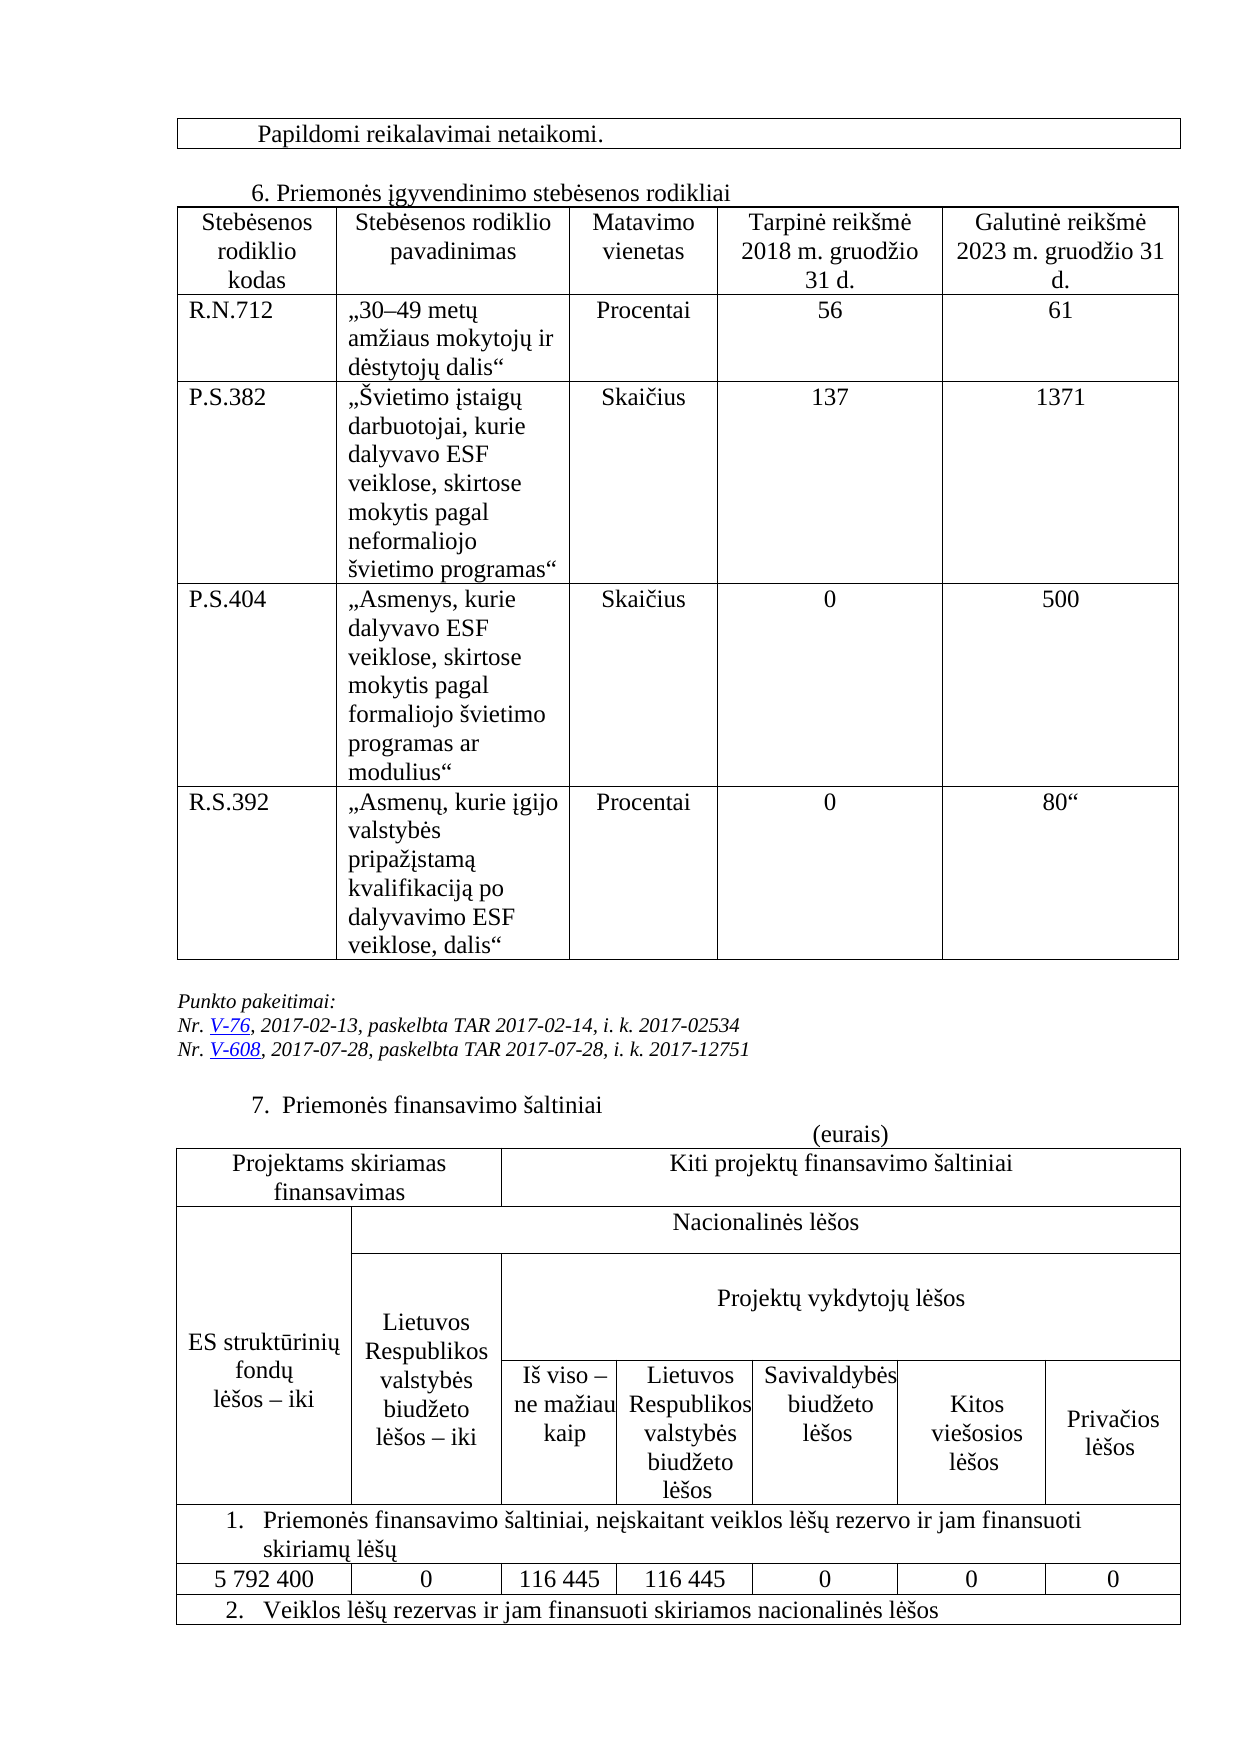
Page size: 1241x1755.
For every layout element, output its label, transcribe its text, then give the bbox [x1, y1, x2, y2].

table_cell Projektų vykdytojų lėšos [502, 1254, 1180, 1359]
table_cell 0 [898, 1564, 1045, 1594]
table_cell 0 [718, 584, 942, 786]
table_header Stebėsenos rodiklio kodas [178, 208, 336, 294]
table_cell 2. Veiklos lėšų rezervas ir jam finansuoti skiriamos nacionalinės lėšos [177, 1595, 1180, 1624]
table_cell 80“ [943, 787, 1178, 959]
text Nr. V-608, 2017-07-28, paskelbta TAR 2017-07-28, i. k. 2017-12751 [177, 1037, 1181, 1061]
table_cell 1371 [943, 382, 1178, 583]
text Nr. V-76, 2017-02-13, paskelbta TAR 2017-02-14, i. k. 2017-02534 [177, 1013, 1181, 1037]
table_cell „Asmenys, kurie dalyvavo ESF veiklose, skirtose mokytis pagal formaliojo švietimo programas ar modulius“ [337, 584, 569, 786]
table_cell Skaičius [570, 382, 717, 583]
text 6. Priemonės įgyvendinimo stebėsenos rodikliai [177, 178, 1181, 206]
table_cell Skaičius [570, 584, 717, 786]
table_cell 1. Priemonės finansavimo šaltiniai, neįskaitant veiklos lėšų rezervo ir jam finansuoti skiriamų lėšų [177, 1505, 1180, 1563]
table_cell 5 792 400 [177, 1564, 351, 1594]
table_cell 0 [718, 787, 942, 959]
table_cell Lietuvos Respublikos valstybės biudžeto lėšos [617, 1361, 752, 1504]
table_cell R.N.712 [178, 295, 336, 381]
table_header Papildomi reikalavimai netaikomi. [178, 119, 1180, 148]
table_header Matavimo vienetas [570, 208, 717, 294]
table_header Stebėsenos rodiklio pavadinimas [337, 208, 569, 294]
table_cell 137 [718, 382, 942, 583]
table_cell Procentai [570, 295, 717, 381]
table_cell R.S.392 [178, 787, 336, 959]
table_cell Nacionalinės lėšos [352, 1207, 1180, 1253]
table_cell 116 445 [617, 1564, 752, 1594]
table_cell Iš viso – ne mažiau kaip [502, 1361, 616, 1504]
table_cell Lietuvos Respublikos valstybės biudžeto lėšos – iki [352, 1254, 501, 1504]
table_cell „30–49 metų amžiaus mokytojų ir dėstytojų dalis“ [337, 295, 569, 381]
table_cell „Asmenų, kurie įgijo valstybės pripažįstamą kvalifikaciją po dalyvavimo ESF veiklose, dalis“ [337, 787, 569, 959]
text (eurais) [177, 1119, 904, 1147]
table_cell 0 [352, 1564, 501, 1594]
table_cell „Švietimo įstaigų darbuotojai, kurie dalyvavo ESF veiklose, skirtose mokytis pagal neformaliojo švietimo programas“ [337, 382, 569, 583]
table_cell 56 [718, 295, 942, 381]
table_header Projektams skiriamas finansavimas [177, 1149, 501, 1206]
table_cell Procentai [570, 787, 717, 959]
table_cell 61 [943, 295, 1178, 381]
table_cell ES struktūrinių fondų lėšos – iki [177, 1207, 351, 1504]
table_header Galutinė reikšmė 2023 m. gruodžio 31 d. [943, 208, 1178, 294]
table_cell Kitos viešosios lėšos [898, 1361, 1045, 1504]
table_header Tarpinė reikšmė 2018 m. gruodžio 31 d. [718, 208, 942, 294]
table_header Kiti projektų finansavimo šaltiniai [502, 1149, 1180, 1206]
table_cell Savivaldybės biudžeto lėšos [753, 1361, 897, 1504]
table_cell 116 445 [502, 1564, 616, 1594]
text Punkto pakeitimai: [177, 989, 1181, 1013]
table_cell 0 [753, 1564, 897, 1594]
table_cell P.S.382 [178, 382, 336, 583]
table_cell 0 [1046, 1564, 1180, 1594]
table_cell 500 [943, 584, 1178, 786]
text 7. Priemonės finansavimo šaltiniai [251, 1090, 1181, 1119]
table_cell Privačios lėšos [1046, 1361, 1180, 1504]
table_cell P.S.404 [178, 584, 336, 786]
